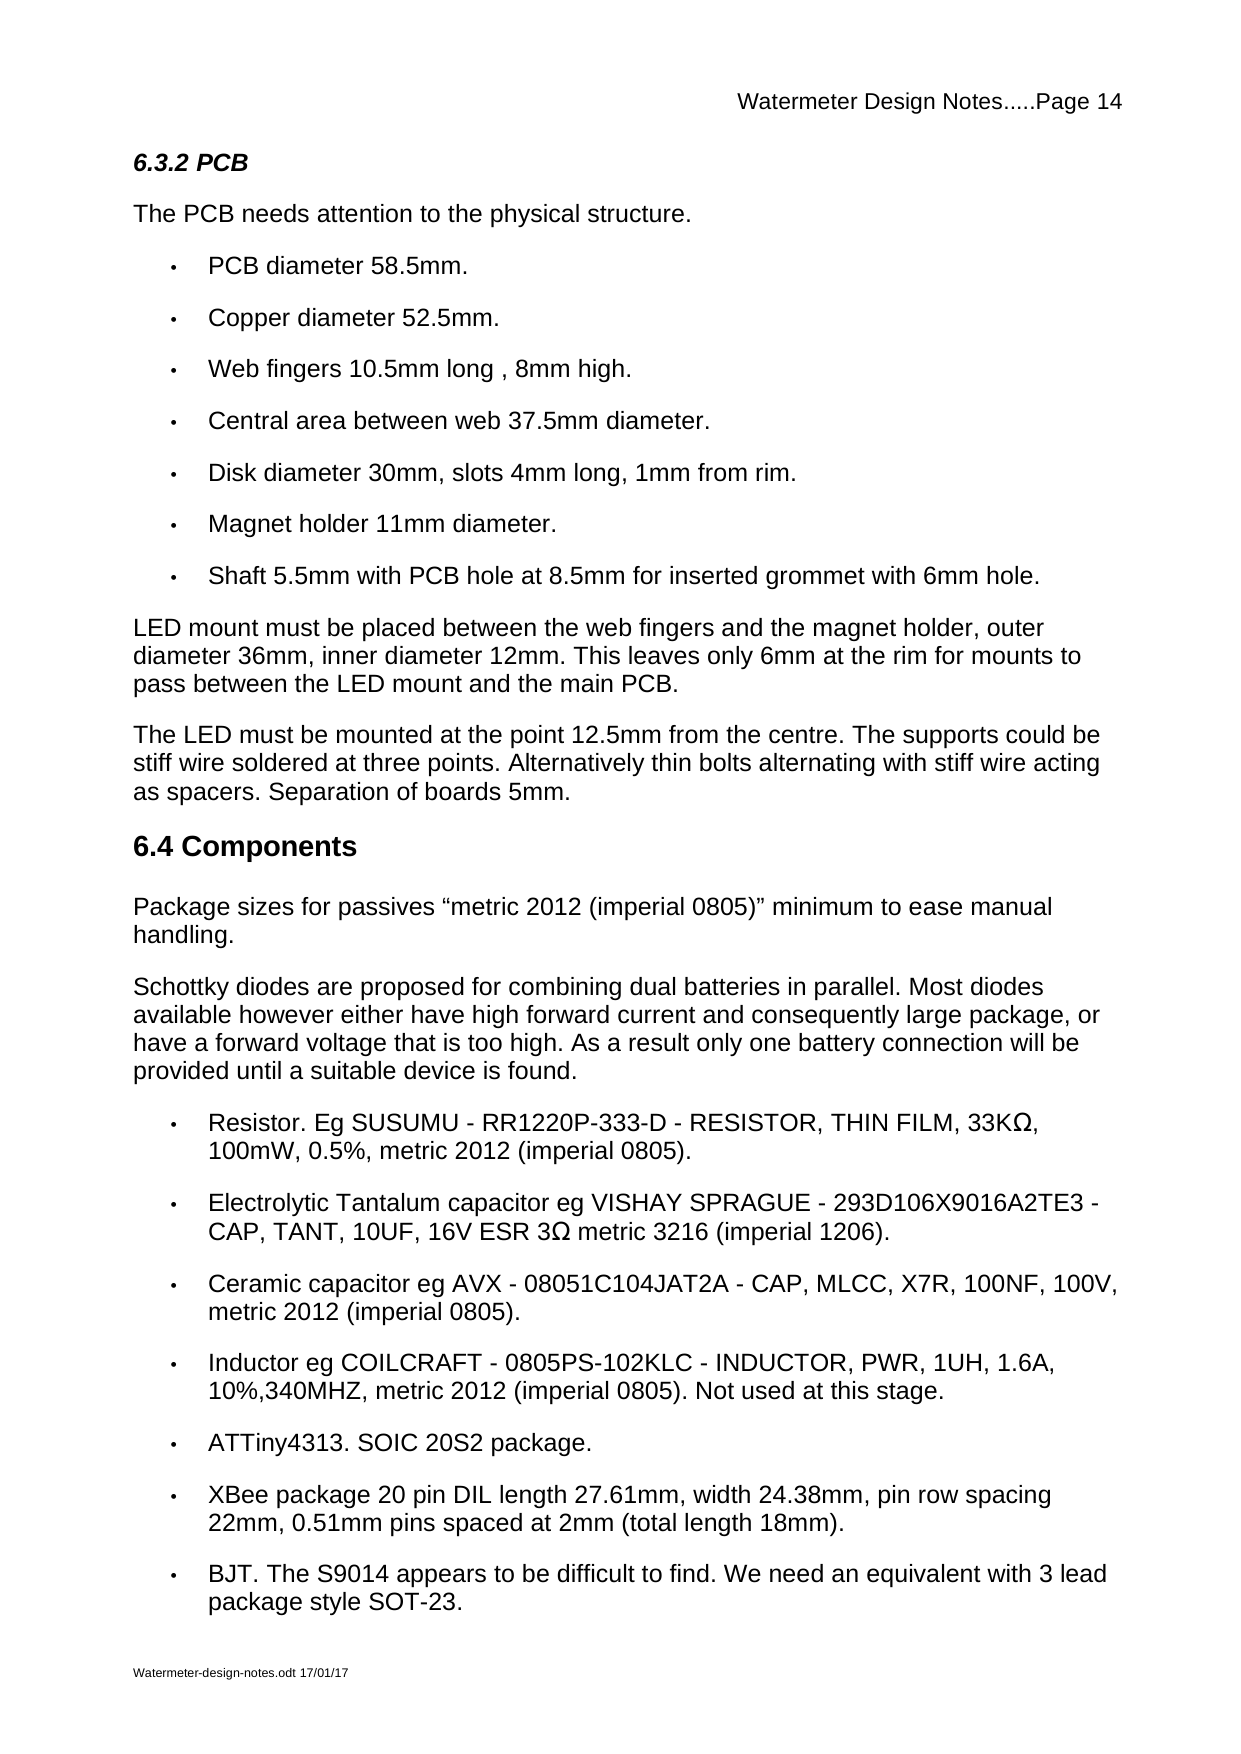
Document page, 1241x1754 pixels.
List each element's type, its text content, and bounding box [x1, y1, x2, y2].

list XBee package 20 pin DIL length 27.61mm, width 24.38mm, pin row spacing 22mm, 0.51mm pins spaced at 2mm (total length 18mm). [170, 1481, 1123, 1537]
text The LED must be mounted at the point 12.5mm from the centre. The supports could be stiff wire soldered at three points. Alternatively thin bolts alternating with stiff wire acting as spacers. Separation of boards 5mm. [133, 721, 1123, 805]
text Schottky diodes are proposed for combining dual batteries in parallel. Most diodes available however either have high forward current and consequently large package, or have a forward voltage that is too high. As a result only one battery connection will be provided until a suitable device is found. [133, 972, 1123, 1084]
list Shaft 5.5mm with PCB hole at 8.5mm for inserted grommet with 6mm hole. [170, 562, 1123, 590]
subtitle Components [133, 830, 1123, 863]
list ATTiny4313. SOIC 20S2 package. [170, 1429, 1123, 1457]
subtitle PCB [133, 149, 1123, 177]
list BJT. The S9014 appears to be difficult to find. We need an equivalent with 3 lead package style SOT-23. [170, 1560, 1123, 1616]
list Central area between web 37.5mm diameter. [170, 407, 1123, 435]
list Magnet holder 11mm diameter. [170, 510, 1123, 538]
list Inductor eg COILCRAFT - 0805PS-102KLC - INDUCTOR, PWR, 1UH, 1.6A, 10%,340MHZ, metric 2012 (imperial 0805). Not used at this stage. [170, 1349, 1123, 1405]
text Package sizes for passives “metric 2012 (imperial 0805)” minimum to ease manual handling. [133, 893, 1123, 949]
text LED mount must be placed between the web fingers and the magnet holder, outer diameter 36mm, inner diameter 12mm. This leaves only 6mm at the rim for mounts to pass between the LED mount and the main PCB. [133, 614, 1123, 698]
list Electrolytic Tantalum capacitor eg VISHAY SPRAGUE - 293D106X9016A2TE3 - CAP, TANT, 10UF, 16V ESR 3Ω metric 3216 (imperial 1206). [170, 1189, 1123, 1246]
text The PCB needs attention to the physical structure. [133, 200, 1123, 228]
list Ceramic capacitor eg AVX - 08051C104JAT2A - CAP, MLCC, X7R, 100NF, 100V, metric 2012 (imperial 0805). [170, 1269, 1123, 1326]
list PCB diameter 58.5mm. [170, 252, 1123, 280]
list Resistor. Eg SUSUMU - RR1220P-333-D - RESISTOR, THIN FILM, 33KΩ, 100mW, 0.5%, metric 2012 (imperial 0805). [170, 1108, 1123, 1165]
list Copper diameter 52.5mm. [170, 304, 1123, 332]
list Web fingers 10.5mm long , 8mm high. [170, 355, 1123, 383]
list Disk diameter 30mm, slots 4mm long, 1mm from rim. [170, 459, 1123, 487]
